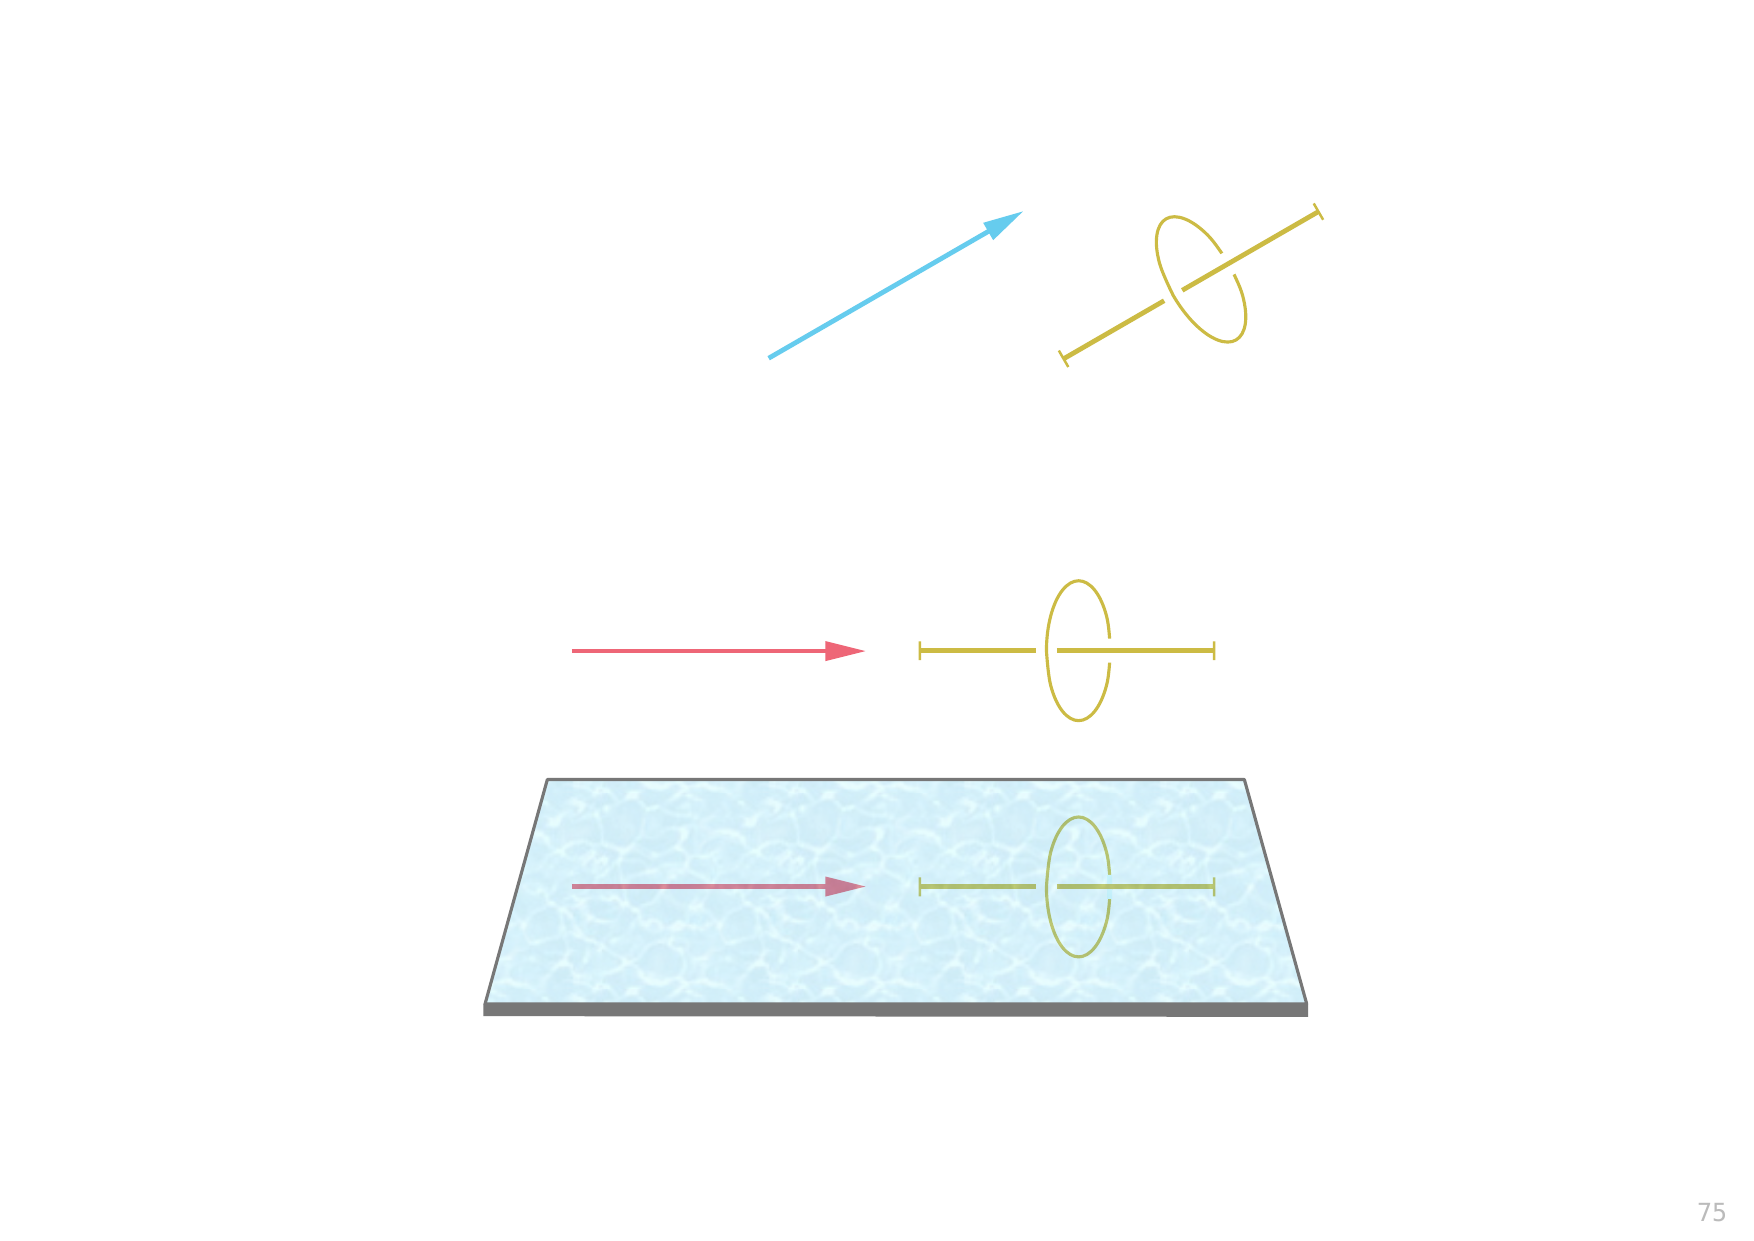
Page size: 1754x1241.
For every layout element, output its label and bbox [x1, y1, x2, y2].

text_box [1096, 653, 1121, 663]
text_box [1218, 261, 1244, 281]
text_box [485, 779, 1307, 1004]
text_box [1210, 247, 1236, 268]
text_box [1096, 638, 1121, 648]
